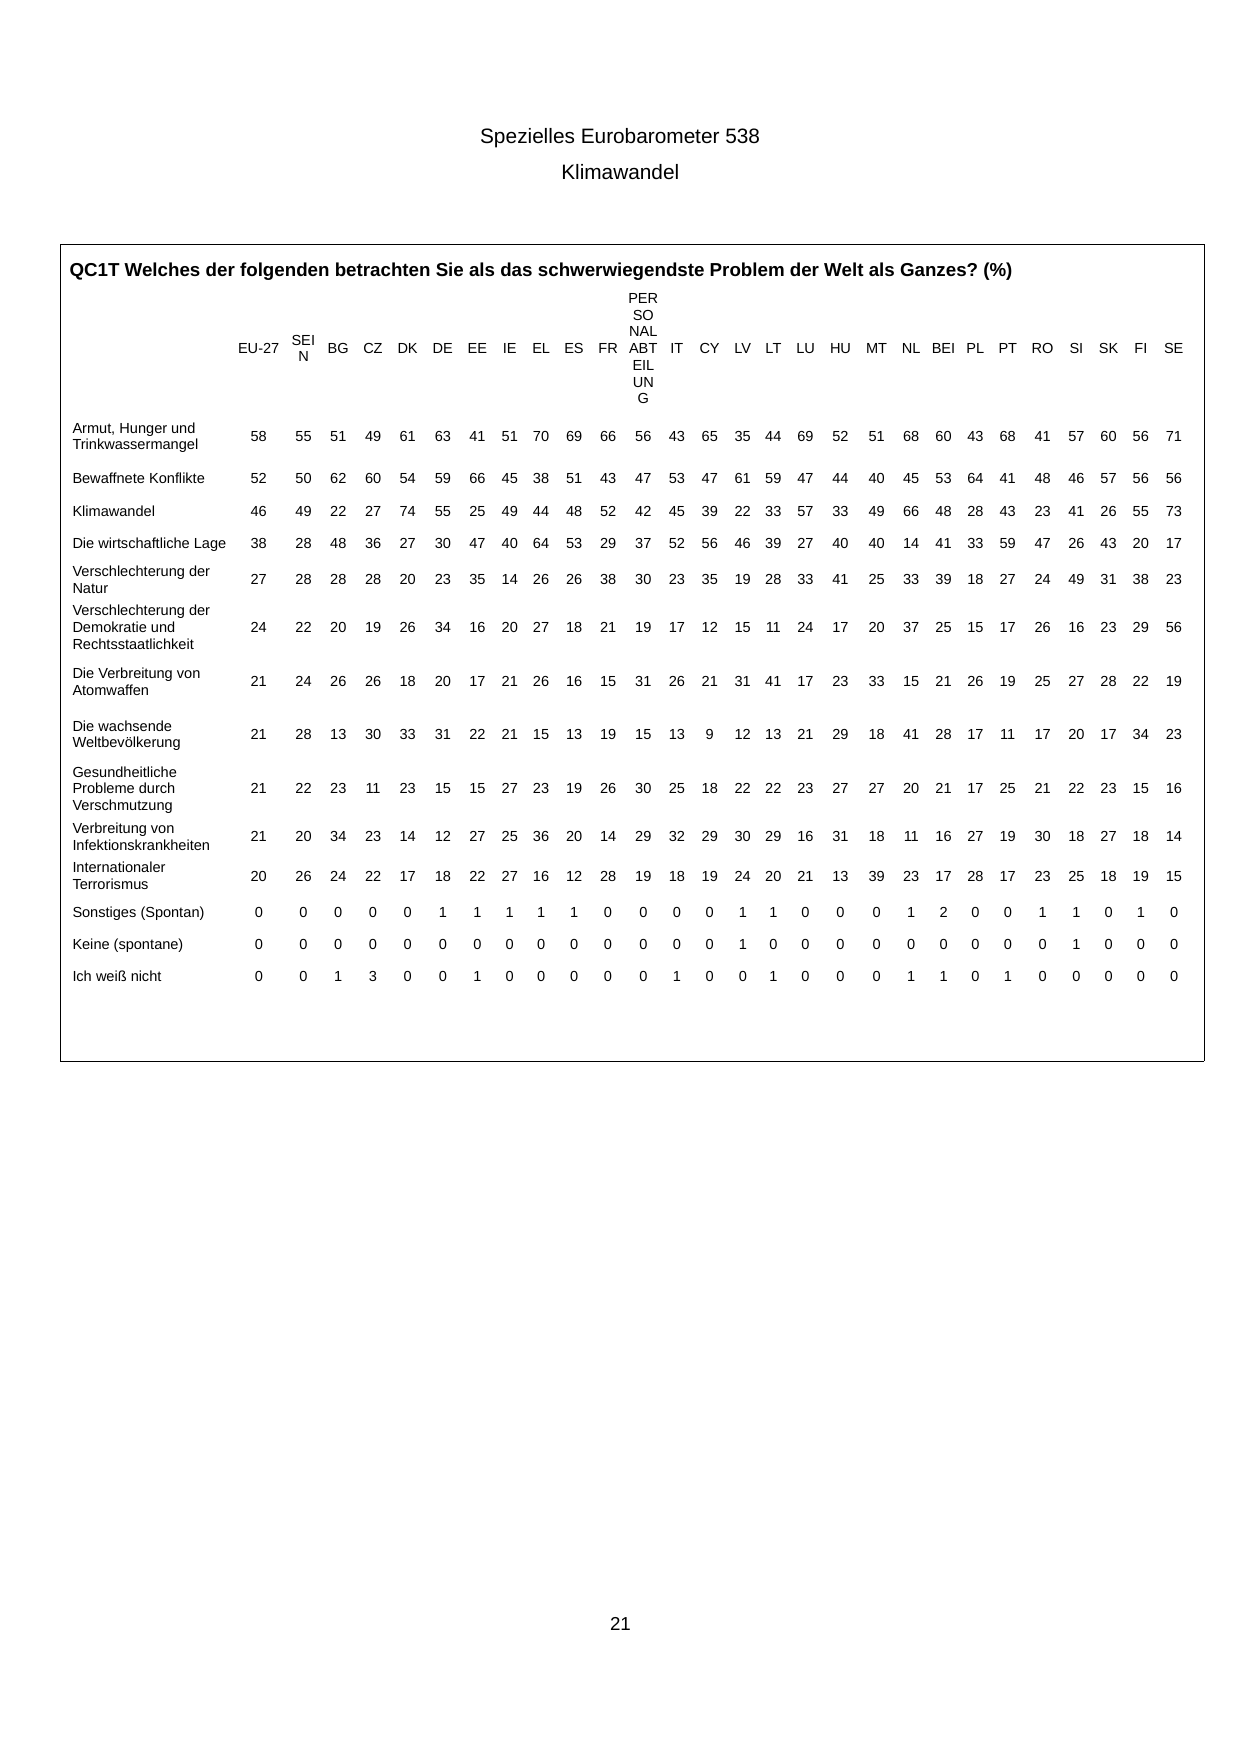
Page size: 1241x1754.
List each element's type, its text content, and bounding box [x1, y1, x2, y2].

table_cell 43 [591, 463, 625, 495]
table_cell 29 [758, 817, 788, 856]
table_cell 38 [591, 560, 625, 599]
table_cell 34 [425, 599, 460, 655]
table_cell 26 [557, 560, 591, 599]
table_cell 41 [1061, 495, 1091, 527]
table_cell 1 [928, 960, 959, 993]
table_cell 17 [822, 599, 858, 655]
table_cell [320, 993, 356, 1025]
table_cell [557, 993, 591, 1025]
table_header SEIN [286, 286, 320, 410]
table_header NL [894, 286, 928, 410]
table_cell 39 [928, 560, 959, 599]
table_cell 0 [494, 928, 525, 960]
table_cell 1 [494, 895, 525, 928]
table_cell 17 [460, 655, 494, 708]
table_cell 23 [894, 856, 928, 895]
table_cell 28 [286, 708, 320, 761]
table_cell [1156, 993, 1191, 1025]
table_cell 0 [959, 928, 991, 960]
table_cell 22 [286, 599, 320, 655]
table_cell 0 [758, 928, 788, 960]
table_cell 19 [356, 599, 390, 655]
table_cell 69 [557, 410, 591, 462]
table_cell 18 [557, 599, 591, 655]
table_cell 16 [1061, 599, 1091, 655]
table_cell 41 [894, 708, 928, 761]
table_cell 13 [758, 708, 788, 761]
table_cell 15 [525, 708, 557, 761]
table_cell 45 [494, 463, 525, 495]
table_cell 29 [1125, 599, 1156, 655]
table_cell 49 [1061, 560, 1091, 599]
table_cell 66 [894, 495, 928, 527]
table_cell 31 [727, 655, 758, 708]
table_cell 59 [758, 463, 788, 495]
table_cell 13 [822, 856, 858, 895]
table_cell 23 [320, 761, 356, 817]
table_cell 27 [390, 527, 425, 559]
table_cell 30 [1024, 817, 1061, 856]
text QC1T Welches der folgenden betrachten Sie als das schwerwiegendste Problem der Welt als Ganzes? (%) [69, 259, 1195, 281]
table_cell 22 [460, 708, 494, 761]
table_header CZ [356, 286, 390, 410]
table_cell 0 [460, 928, 494, 960]
table_cell 11 [758, 599, 788, 655]
table_cell 31 [625, 655, 661, 708]
table_cell 1 [320, 960, 356, 993]
table_cell 31 [1091, 560, 1125, 599]
table_cell 0 [894, 928, 928, 960]
table_cell 17 [959, 708, 991, 761]
table_cell 43 [991, 495, 1024, 527]
table_cell 0 [991, 928, 1024, 960]
table_cell 0 [231, 960, 286, 993]
table_cell 17 [1024, 708, 1061, 761]
table_cell 17 [991, 599, 1024, 655]
table_cell [1125, 993, 1156, 1025]
table_cell 18 [859, 708, 894, 761]
table_cell 15 [460, 761, 494, 817]
table_cell 0 [859, 895, 894, 928]
table_cell 28 [286, 560, 320, 599]
table_cell 0 [661, 895, 692, 928]
table_header LV [727, 286, 758, 410]
table_cell 0 [390, 928, 425, 960]
table_header HU [822, 286, 858, 410]
table_cell 1 [894, 895, 928, 928]
table_cell 22 [356, 856, 390, 895]
table_header LT [758, 286, 788, 410]
table_cell 22 [1061, 761, 1091, 817]
table_cell 19 [557, 761, 591, 817]
table_cell Ich weiß nicht [69, 960, 231, 993]
table_cell 70 [525, 410, 557, 462]
table_cell 17 [789, 655, 822, 708]
table_cell 41 [1024, 410, 1061, 462]
table_cell 27 [356, 495, 390, 527]
table_cell 52 [661, 527, 692, 559]
table_cell 0 [356, 895, 390, 928]
table_cell 29 [591, 527, 625, 559]
table_cell 47 [692, 463, 727, 495]
table_cell 0 [1091, 928, 1125, 960]
table_cell 38 [525, 463, 557, 495]
table_cell 36 [356, 527, 390, 559]
table_header BEI [928, 286, 959, 410]
table_cell 68 [991, 410, 1024, 462]
table_cell 27 [231, 560, 286, 599]
table_cell 0 [625, 960, 661, 993]
table_cell 14 [1156, 817, 1191, 856]
table_cell 24 [286, 655, 320, 708]
table_cell [822, 993, 858, 1025]
table_cell 24 [231, 599, 286, 655]
table_header LU [789, 286, 822, 410]
table_header EL [525, 286, 557, 410]
table_cell Bewaffnete Konflikte [69, 463, 231, 495]
table_cell 41 [822, 560, 858, 599]
table_cell 28 [959, 856, 991, 895]
table_cell 11 [894, 817, 928, 856]
table_header IE [494, 286, 525, 410]
table_cell 0 [1024, 928, 1061, 960]
table_cell 26 [390, 599, 425, 655]
table_cell 74 [390, 495, 425, 527]
table_cell 1 [894, 960, 928, 993]
table_cell 60 [356, 463, 390, 495]
table_cell 56 [1125, 463, 1156, 495]
table_cell 31 [425, 708, 460, 761]
table_cell 48 [1024, 463, 1061, 495]
table_cell 28 [1091, 655, 1125, 708]
table_cell 0 [320, 928, 356, 960]
table_cell 22 [460, 856, 494, 895]
table_cell 22 [286, 761, 320, 817]
table_cell 22 [1125, 655, 1156, 708]
table_cell 12 [727, 708, 758, 761]
table_cell 0 [525, 928, 557, 960]
table_cell 0 [390, 895, 425, 928]
table_cell 21 [494, 708, 525, 761]
table_cell 26 [525, 560, 557, 599]
table_cell 23 [1091, 599, 1125, 655]
table_cell 24 [1024, 560, 1061, 599]
table_cell [859, 993, 894, 1025]
table_cell 20 [425, 655, 460, 708]
table_cell 20 [1061, 708, 1091, 761]
table_cell 47 [460, 527, 494, 559]
table_cell 0 [625, 895, 661, 928]
table_cell Klimawandel [69, 495, 231, 527]
table_cell [286, 993, 320, 1025]
table_cell 2 [928, 895, 959, 928]
table_cell 59 [425, 463, 460, 495]
table_cell 15 [1156, 856, 1191, 895]
table_cell 16 [928, 817, 959, 856]
table_cell [356, 993, 390, 1025]
table_cell 51 [859, 410, 894, 462]
table_cell 26 [959, 655, 991, 708]
table_cell Sonstiges (Spontan) [69, 895, 231, 928]
table_cell 15 [727, 599, 758, 655]
table_cell 21 [1024, 761, 1061, 817]
table_cell 21 [231, 655, 286, 708]
table_cell [494, 993, 525, 1025]
table_cell 26 [591, 761, 625, 817]
table_cell 0 [1125, 960, 1156, 993]
table_cell 0 [320, 895, 356, 928]
table_cell 0 [1156, 928, 1191, 960]
table_cell 0 [591, 895, 625, 928]
table_cell 15 [894, 655, 928, 708]
table_cell 34 [320, 817, 356, 856]
table_cell 0 [822, 960, 858, 993]
table_cell 49 [286, 495, 320, 527]
table_cell 19 [692, 856, 727, 895]
table_cell 18 [959, 560, 991, 599]
table_cell 0 [859, 960, 894, 993]
table_cell 23 [661, 560, 692, 599]
table_cell 46 [727, 527, 758, 559]
table_cell 65 [692, 410, 727, 462]
table_cell 1 [1061, 895, 1091, 928]
table_cell 0 [286, 960, 320, 993]
table_cell 28 [959, 495, 991, 527]
table_cell 1 [758, 895, 788, 928]
table_cell Die wachsende Weltbevölkerung [69, 708, 231, 761]
table_cell 0 [286, 895, 320, 928]
table_cell [1024, 993, 1061, 1025]
table_cell 0 [822, 895, 858, 928]
table_cell 21 [692, 655, 727, 708]
table_cell 56 [625, 410, 661, 462]
table_cell 27 [460, 817, 494, 856]
table_cell 33 [894, 560, 928, 599]
table_cell 16 [789, 817, 822, 856]
table_cell 18 [390, 655, 425, 708]
table_cell 0 [231, 895, 286, 928]
table_cell [1061, 993, 1091, 1025]
table_cell 15 [1125, 761, 1156, 817]
table_cell 26 [525, 655, 557, 708]
table_cell 60 [1091, 410, 1125, 462]
table_cell 1 [525, 895, 557, 928]
table_cell 11 [356, 761, 390, 817]
table_cell 25 [1024, 655, 1061, 708]
table_cell 14 [591, 817, 625, 856]
table_cell 0 [661, 928, 692, 960]
table_cell 43 [959, 410, 991, 462]
table_cell 20 [1125, 527, 1156, 559]
table_cell [928, 993, 959, 1025]
table_cell 28 [758, 560, 788, 599]
table_cell 25 [494, 817, 525, 856]
table_cell 15 [625, 708, 661, 761]
table_header CY [692, 286, 727, 410]
table_cell 39 [758, 527, 788, 559]
table_cell 37 [625, 527, 661, 559]
table_cell 66 [591, 410, 625, 462]
table_cell 17 [390, 856, 425, 895]
table_cell 26 [320, 655, 356, 708]
table_cell 25 [991, 761, 1024, 817]
table_cell 19 [625, 856, 661, 895]
table_cell 64 [525, 527, 557, 559]
table_cell 27 [525, 599, 557, 655]
table_cell 0 [494, 960, 525, 993]
table_cell 3 [356, 960, 390, 993]
table_cell 68 [894, 410, 928, 462]
table_cell 23 [1091, 761, 1125, 817]
table_cell 19 [1156, 655, 1191, 708]
table_cell 52 [591, 495, 625, 527]
table_cell 26 [1061, 527, 1091, 559]
table_cell 46 [1061, 463, 1091, 495]
table_header EE [460, 286, 494, 410]
table_cell 23 [425, 560, 460, 599]
table_header SI [1061, 286, 1091, 410]
table_cell 33 [959, 527, 991, 559]
table_cell 46 [231, 495, 286, 527]
table_header SE [1156, 286, 1191, 410]
table_cell 22 [727, 761, 758, 817]
table_header DK [390, 286, 425, 410]
table_cell 0 [625, 928, 661, 960]
table_cell 48 [557, 495, 591, 527]
table_cell 57 [1091, 463, 1125, 495]
table_cell 57 [1061, 410, 1091, 462]
table_cell 19 [625, 599, 661, 655]
table_cell 27 [959, 817, 991, 856]
table_cell 26 [661, 655, 692, 708]
table_header FI [1125, 286, 1156, 410]
table_cell 58 [231, 410, 286, 462]
table_cell 38 [1125, 560, 1156, 599]
table_cell 39 [692, 495, 727, 527]
table_cell 18 [1091, 856, 1125, 895]
table_cell 29 [625, 817, 661, 856]
table_cell 0 [557, 928, 591, 960]
table_cell 27 [1061, 655, 1091, 708]
table_header RO [1024, 286, 1061, 410]
table_cell 62 [320, 463, 356, 495]
table_cell [894, 993, 928, 1025]
table_cell 43 [661, 410, 692, 462]
table_cell 28 [591, 856, 625, 895]
table_cell 49 [356, 410, 390, 462]
table_cell 20 [231, 856, 286, 895]
table_cell 0 [591, 928, 625, 960]
table_cell 0 [859, 928, 894, 960]
table_cell 27 [991, 560, 1024, 599]
table_cell 38 [231, 527, 286, 559]
table_cell 18 [425, 856, 460, 895]
table_cell 30 [727, 817, 758, 856]
table_cell 33 [758, 495, 788, 527]
table_cell 64 [959, 463, 991, 495]
table_cell 24 [789, 599, 822, 655]
table_cell 22 [320, 495, 356, 527]
table_cell 18 [859, 817, 894, 856]
table_header PL [959, 286, 991, 410]
table_cell 11 [991, 708, 1024, 761]
table_cell 41 [758, 655, 788, 708]
table_cell [1091, 993, 1125, 1025]
table_cell 1 [425, 895, 460, 928]
table_cell [231, 993, 286, 1025]
table_cell 54 [390, 463, 425, 495]
table_cell Keine (spontane) [69, 928, 231, 960]
table_cell 0 [425, 928, 460, 960]
table_cell 34 [1125, 708, 1156, 761]
table_cell 47 [625, 463, 661, 495]
table_cell 23 [789, 761, 822, 817]
table_cell 27 [822, 761, 858, 817]
table_cell 47 [789, 463, 822, 495]
table_cell 0 [1125, 928, 1156, 960]
table_cell 12 [692, 599, 727, 655]
table_header SK [1091, 286, 1125, 410]
table_cell 22 [727, 495, 758, 527]
table_cell 56 [1156, 463, 1191, 495]
table_cell 17 [991, 856, 1024, 895]
table_cell 28 [928, 708, 959, 761]
table_cell 41 [460, 410, 494, 462]
table_cell [692, 993, 727, 1025]
table_cell 0 [1091, 960, 1125, 993]
table_cell 13 [320, 708, 356, 761]
table_cell 27 [859, 761, 894, 817]
table_cell [661, 993, 692, 1025]
table_cell 20 [320, 599, 356, 655]
table_cell 66 [460, 463, 494, 495]
table_cell 21 [231, 708, 286, 761]
table_cell 0 [789, 928, 822, 960]
table_cell 55 [425, 495, 460, 527]
table_cell 0 [591, 960, 625, 993]
table_cell 0 [991, 895, 1024, 928]
table_cell 23 [525, 761, 557, 817]
table_cell 25 [460, 495, 494, 527]
table_cell 21 [789, 856, 822, 895]
table_header PT [991, 286, 1024, 410]
table_cell 0 [286, 928, 320, 960]
table_cell 30 [625, 560, 661, 599]
table_cell 23 [356, 817, 390, 856]
table_cell 48 [928, 495, 959, 527]
table_cell 71 [1156, 410, 1191, 462]
table_cell 55 [1125, 495, 1156, 527]
table_cell 0 [959, 960, 991, 993]
table_cell 30 [625, 761, 661, 817]
table_cell Verschlechterung der Demokratie und Rechtsstaatlichkeit [69, 599, 231, 655]
table_cell 17 [1091, 708, 1125, 761]
table_cell 0 [1156, 895, 1191, 928]
table_header BG [320, 286, 356, 410]
table_cell 0 [557, 960, 591, 993]
table_cell Armut, Hunger und Trinkwassermangel [69, 410, 231, 462]
table_cell 14 [390, 817, 425, 856]
table_cell 0 [789, 895, 822, 928]
table_cell 61 [390, 410, 425, 462]
table_cell 49 [494, 495, 525, 527]
table_cell 23 [1156, 560, 1191, 599]
table_cell [959, 993, 991, 1025]
table_cell 0 [1024, 960, 1061, 993]
table_cell 18 [1061, 817, 1091, 856]
table_cell 20 [894, 761, 928, 817]
table_cell 1 [1061, 928, 1091, 960]
table_cell [625, 993, 661, 1025]
table_cell [591, 993, 625, 1025]
table_cell 33 [390, 708, 425, 761]
table_header PERSONALABTEILUNG [625, 286, 661, 410]
table_cell 0 [789, 960, 822, 993]
table_cell 73 [1156, 495, 1191, 527]
table_cell 25 [859, 560, 894, 599]
table_cell 18 [692, 761, 727, 817]
table_cell 50 [286, 463, 320, 495]
table_cell 57 [789, 495, 822, 527]
table_cell 59 [991, 527, 1024, 559]
table_cell 51 [557, 463, 591, 495]
table_cell 18 [661, 856, 692, 895]
table_cell 20 [758, 856, 788, 895]
table_cell 40 [494, 527, 525, 559]
table_cell 20 [494, 599, 525, 655]
table_cell 35 [727, 410, 758, 462]
table_header DE [425, 286, 460, 410]
table_cell 31 [822, 817, 858, 856]
table_cell 26 [1091, 495, 1125, 527]
table_cell 16 [460, 599, 494, 655]
table_cell 41 [991, 463, 1024, 495]
table_cell 15 [591, 655, 625, 708]
table_cell 0 [390, 960, 425, 993]
table_cell 36 [525, 817, 557, 856]
table_cell [525, 993, 557, 1025]
table_cell 29 [822, 708, 858, 761]
table_cell 19 [591, 708, 625, 761]
table_cell 13 [557, 708, 591, 761]
table_cell 1 [661, 960, 692, 993]
table_cell 14 [494, 560, 525, 599]
table_cell 47 [1024, 527, 1061, 559]
table_cell 29 [692, 817, 727, 856]
table_cell 40 [822, 527, 858, 559]
table_cell 25 [928, 599, 959, 655]
table_cell 0 [822, 928, 858, 960]
table_cell 32 [661, 817, 692, 856]
table_cell 20 [557, 817, 591, 856]
table_cell [758, 993, 788, 1025]
table_cell 17 [959, 761, 991, 817]
table_cell 30 [425, 527, 460, 559]
table_cell Internationaler Terrorismus [69, 856, 231, 895]
table_cell 15 [425, 761, 460, 817]
table_cell 0 [692, 960, 727, 993]
table_cell 33 [859, 655, 894, 708]
table_cell 26 [1024, 599, 1061, 655]
table_cell 53 [661, 463, 692, 495]
table_cell 0 [692, 895, 727, 928]
table_cell Verschlechterung der Natur [69, 560, 231, 599]
table_cell 0 [525, 960, 557, 993]
table_cell 53 [928, 463, 959, 495]
table_cell 51 [320, 410, 356, 462]
table_cell 1 [727, 928, 758, 960]
table_cell 33 [789, 560, 822, 599]
table_cell 1 [758, 960, 788, 993]
table_cell 19 [1125, 856, 1156, 895]
table_cell 25 [1061, 856, 1091, 895]
table_cell 22 [758, 761, 788, 817]
table_cell 24 [320, 856, 356, 895]
table_cell 35 [692, 560, 727, 599]
table_cell 33 [822, 495, 858, 527]
table_header FR [591, 286, 625, 410]
table_cell 16 [557, 655, 591, 708]
table_cell 1 [991, 960, 1024, 993]
table_cell 23 [822, 655, 858, 708]
table_cell 0 [1091, 895, 1125, 928]
table_cell Die wirtschaftliche Lage [69, 527, 231, 559]
table_header ES [557, 286, 591, 410]
table_cell 0 [356, 928, 390, 960]
table_cell 51 [494, 410, 525, 462]
table_cell 56 [1125, 410, 1156, 462]
table_cell 14 [894, 527, 928, 559]
table_header IT [661, 286, 692, 410]
table_cell 1 [460, 895, 494, 928]
table_cell 60 [928, 410, 959, 462]
table_cell 20 [286, 817, 320, 856]
table_cell 0 [1061, 960, 1091, 993]
table_cell Gesundheitliche Probleme durch Verschmutzung [69, 761, 231, 817]
table_cell 26 [286, 856, 320, 895]
table_cell 20 [859, 599, 894, 655]
table_cell 53 [557, 527, 591, 559]
table_cell 1 [460, 960, 494, 993]
table_cell 27 [1091, 817, 1125, 856]
table_cell 56 [1156, 599, 1191, 655]
table_cell 23 [390, 761, 425, 817]
table_cell 40 [859, 527, 894, 559]
table_cell 69 [789, 410, 822, 462]
table_cell 17 [928, 856, 959, 895]
table_cell 1 [727, 895, 758, 928]
table_cell 28 [320, 560, 356, 599]
table_cell Die Verbreitung von Atomwaffen [69, 655, 231, 708]
table_cell 15 [959, 599, 991, 655]
table_cell 28 [286, 527, 320, 559]
table_cell 44 [758, 410, 788, 462]
table_cell 17 [1156, 527, 1191, 559]
table_cell 0 [959, 895, 991, 928]
table_cell 20 [390, 560, 425, 599]
table_cell 35 [460, 560, 494, 599]
table_cell 21 [591, 599, 625, 655]
table_cell [390, 993, 425, 1025]
table_cell 30 [356, 708, 390, 761]
table_cell 9 [692, 708, 727, 761]
table_cell 41 [928, 527, 959, 559]
table_cell 28 [356, 560, 390, 599]
table_cell 25 [661, 761, 692, 817]
table_cell 55 [286, 410, 320, 462]
table_cell 37 [894, 599, 928, 655]
table_cell 21 [231, 761, 286, 817]
table_cell 12 [557, 856, 591, 895]
table_cell 27 [494, 856, 525, 895]
table_cell 45 [661, 495, 692, 527]
table_cell [425, 993, 460, 1025]
table_cell 52 [231, 463, 286, 495]
table_cell 21 [928, 761, 959, 817]
table_header [69, 286, 231, 410]
table_cell 0 [425, 960, 460, 993]
table_cell 0 [1156, 960, 1191, 993]
table_cell 23 [1024, 856, 1061, 895]
table_cell 24 [727, 856, 758, 895]
table_cell 56 [692, 527, 727, 559]
table_cell 49 [859, 495, 894, 527]
table_cell 63 [425, 410, 460, 462]
table_cell 27 [789, 527, 822, 559]
table_cell 1 [1024, 895, 1061, 928]
table_cell 21 [494, 655, 525, 708]
table_cell [460, 993, 494, 1025]
table_cell 19 [991, 655, 1024, 708]
table_cell 27 [494, 761, 525, 817]
table_cell 40 [859, 463, 894, 495]
table_cell 43 [1091, 527, 1125, 559]
table_cell 21 [789, 708, 822, 761]
table_cell 13 [661, 708, 692, 761]
table_cell [727, 993, 758, 1025]
table_cell 1 [557, 895, 591, 928]
table_cell 23 [1156, 708, 1191, 761]
table_cell 26 [356, 655, 390, 708]
table_cell 19 [991, 817, 1024, 856]
table_cell [69, 993, 231, 1025]
table_cell 44 [525, 495, 557, 527]
table_cell 52 [822, 410, 858, 462]
table_cell 0 [231, 928, 286, 960]
table_cell 48 [320, 527, 356, 559]
table_cell [789, 993, 822, 1025]
table_cell [991, 993, 1024, 1025]
table_cell 44 [822, 463, 858, 495]
table_cell 21 [231, 817, 286, 856]
table_cell 16 [525, 856, 557, 895]
table_cell Verbreitung von Infektionskrankheiten [69, 817, 231, 856]
table_cell 0 [928, 928, 959, 960]
table_cell 12 [425, 817, 460, 856]
table_cell 0 [727, 960, 758, 993]
table_cell 17 [661, 599, 692, 655]
table_header EU-27 [231, 286, 286, 410]
table_cell 19 [727, 560, 758, 599]
table_cell 18 [1125, 817, 1156, 856]
table_cell 21 [928, 655, 959, 708]
table_cell 61 [727, 463, 758, 495]
table_cell 16 [1156, 761, 1191, 817]
table_cell 45 [894, 463, 928, 495]
table_cell 1 [1125, 895, 1156, 928]
table_header MT [859, 286, 894, 410]
table_cell 39 [859, 856, 894, 895]
table_cell 0 [692, 928, 727, 960]
table_cell 42 [625, 495, 661, 527]
table_cell 23 [1024, 495, 1061, 527]
